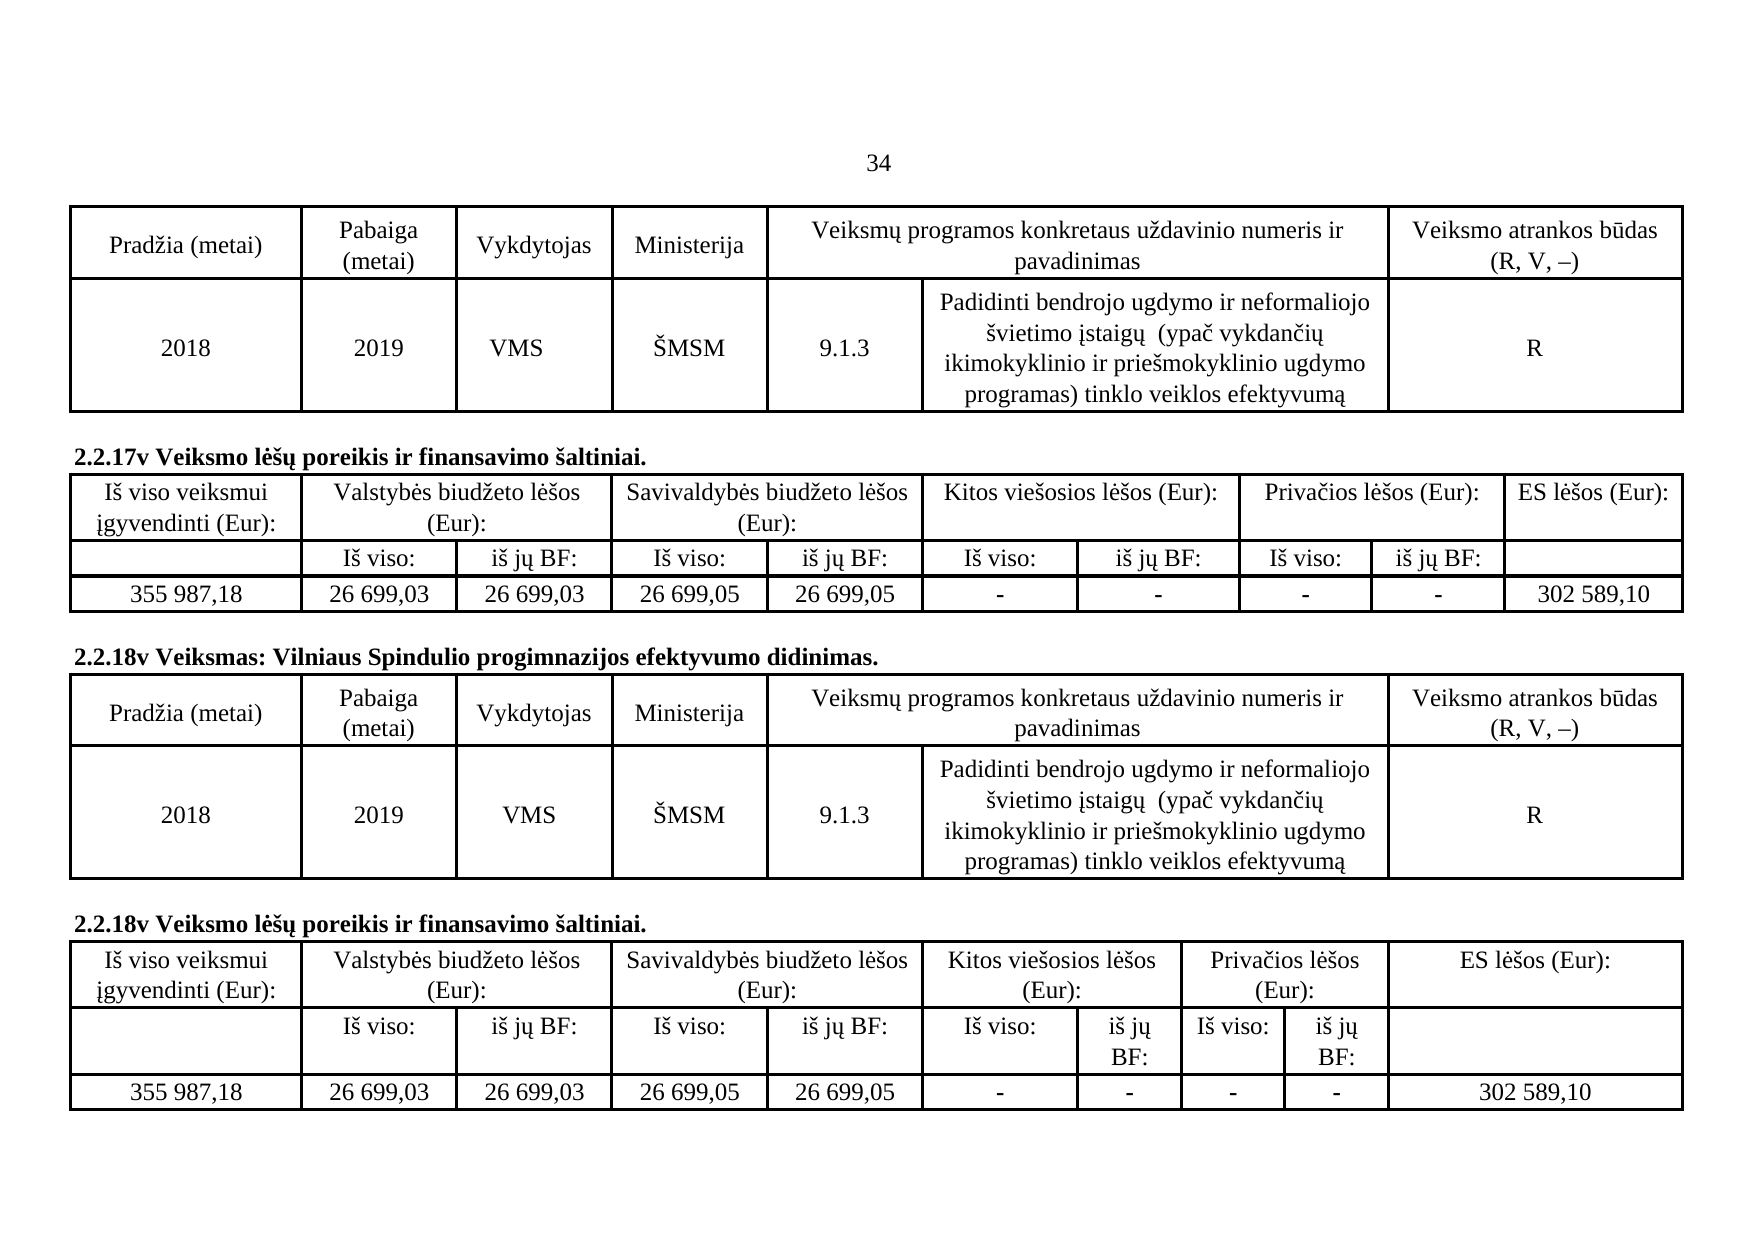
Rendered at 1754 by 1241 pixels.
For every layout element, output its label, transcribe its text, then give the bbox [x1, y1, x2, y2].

table_header Veiksmo atrankos būdas (R, V, –) [1390, 208, 1681, 277]
table_cell - [1079, 578, 1238, 610]
table_cell Iš viso: [613, 1009, 766, 1072]
table_cell 302 589,10 [1506, 578, 1681, 610]
table_cell [72, 542, 300, 574]
table_cell 26 699,03 [458, 1076, 610, 1108]
table_cell 26 699,05 [769, 1076, 921, 1108]
table_header Ministerija [614, 208, 766, 277]
table_header Valstybės biudžeto lėšos (Eur): [303, 943, 610, 1006]
table_cell Iš viso: [924, 1009, 1076, 1072]
table_cell - [1183, 1076, 1283, 1108]
table_cell VMS [458, 747, 611, 877]
text 2.2.18v Veiksmo lėšų poreikis ir finansavimo šaltiniai. [74, 909, 1683, 938]
table_cell iš jų BF: [769, 542, 921, 574]
table_cell ŠMSM [614, 747, 766, 877]
table_cell iš jų BF: [1373, 542, 1503, 574]
table_cell 9.1.3 [769, 747, 921, 877]
table_cell iš jų BF: [458, 1009, 610, 1072]
table_cell Iš viso: [1241, 542, 1370, 574]
table_cell Iš viso: [303, 542, 455, 574]
table_cell Padidinti bendrojo ugdymo ir neformaliojo švietimo įstaigų (ypač vykdančių ikimokyklinio ir priešmokyklinio ugdymo programas) tinklo veiklos efektyvumą [924, 747, 1387, 877]
text 2.2.18v Veiksmas: Vilniaus Spindulio progimnazijos efektyvumo didinimas. [74, 642, 1683, 670]
table_cell iš jų BF: [458, 542, 610, 574]
table_header Iš viso veiksmui įgyvendinti (Eur): [72, 943, 300, 1006]
table_cell 2018 [72, 280, 300, 410]
table_cell iš jų BF: [769, 1009, 921, 1072]
table_cell 26 699,03 [458, 578, 610, 610]
table_cell Iš viso: [613, 542, 766, 574]
table_cell iš jų BF: [1079, 542, 1238, 574]
table_cell 355 987,18 [72, 578, 300, 610]
table_header ES lėšos (Eur): [1390, 943, 1681, 1006]
table_cell 26 699,03 [303, 1076, 455, 1108]
table_header Privačios lėšos (Eur): [1241, 476, 1503, 539]
table_header Kitos viešosios lėšos (Eur): [924, 476, 1238, 539]
table_cell ŠMSM [614, 280, 766, 410]
table_cell 2019 [303, 747, 455, 877]
table_cell 26 699,05 [613, 578, 766, 610]
table_cell VMS [458, 280, 611, 410]
table_cell 9.1.3 [769, 280, 921, 410]
table_header Veiksmo atrankos būdas (R, V, –) [1390, 676, 1681, 744]
table_cell - [1373, 578, 1503, 610]
table_header Iš viso veiksmui įgyvendinti (Eur): [72, 476, 300, 539]
table_header Pabaiga (metai) [303, 676, 455, 744]
table_header Pradžia (metai) [72, 208, 300, 277]
table_cell [1506, 542, 1681, 574]
table_cell - [1079, 1076, 1180, 1108]
table_header Kitos viešosios lėšos (Eur): [924, 943, 1180, 1006]
table_cell iš jų BF: [1079, 1009, 1180, 1072]
text 2.2.17v Veiksmo lėšų poreikis ir finansavimo šaltiniai. [74, 442, 1683, 470]
table_header Pabaiga (metai) [303, 208, 455, 277]
table_cell 302 589,10 [1390, 1076, 1681, 1108]
table_header Ministerija [614, 676, 766, 744]
table_header Valstybės biudžeto lėšos (Eur): [303, 476, 610, 539]
table_header Privačios lėšos (Eur): [1183, 943, 1387, 1006]
table_cell - [924, 1076, 1076, 1108]
table_cell R [1390, 280, 1681, 410]
table_cell R [1390, 747, 1681, 877]
table_cell Iš viso: [303, 1009, 455, 1072]
table_cell - [1286, 1076, 1387, 1108]
table_cell Iš viso: [1183, 1009, 1283, 1072]
table_header Vykdytojas [458, 676, 611, 744]
table_cell Padidinti bendrojo ugdymo ir neformaliojo švietimo įstaigų (ypač vykdančių ikimokyklinio ir priešmokyklinio ugdymo programas) tinklo veiklos efektyvumą [924, 280, 1387, 410]
table_header Veiksmų programos konkretaus uždavinio numeris ir pavadinimas [769, 208, 1387, 277]
table_header Savivaldybės biudžeto lėšos (Eur): [613, 476, 921, 539]
table_cell Iš viso: [924, 542, 1076, 574]
table_cell iš jų BF: [1286, 1009, 1387, 1072]
table_cell 2019 [303, 280, 455, 410]
table_cell - [1241, 578, 1370, 610]
table_header ES lėšos (Eur): [1506, 476, 1681, 539]
table_header Veiksmų programos konkretaus uždavinio numeris ir pavadinimas [769, 676, 1387, 744]
table_cell 26 699,05 [769, 578, 921, 610]
table_cell - [924, 578, 1076, 610]
table_cell 355 987,18 [72, 1076, 300, 1108]
table_header Vykdytojas [458, 208, 611, 277]
table_cell [1390, 1009, 1681, 1072]
table_cell 26 699,03 [303, 578, 455, 610]
table_cell [72, 1009, 300, 1072]
table_header Savivaldybės biudžeto lėšos (Eur): [613, 943, 921, 1006]
table_header Pradžia (metai) [72, 676, 300, 744]
table_cell 2018 [72, 747, 300, 877]
table_cell 26 699,05 [613, 1076, 766, 1108]
